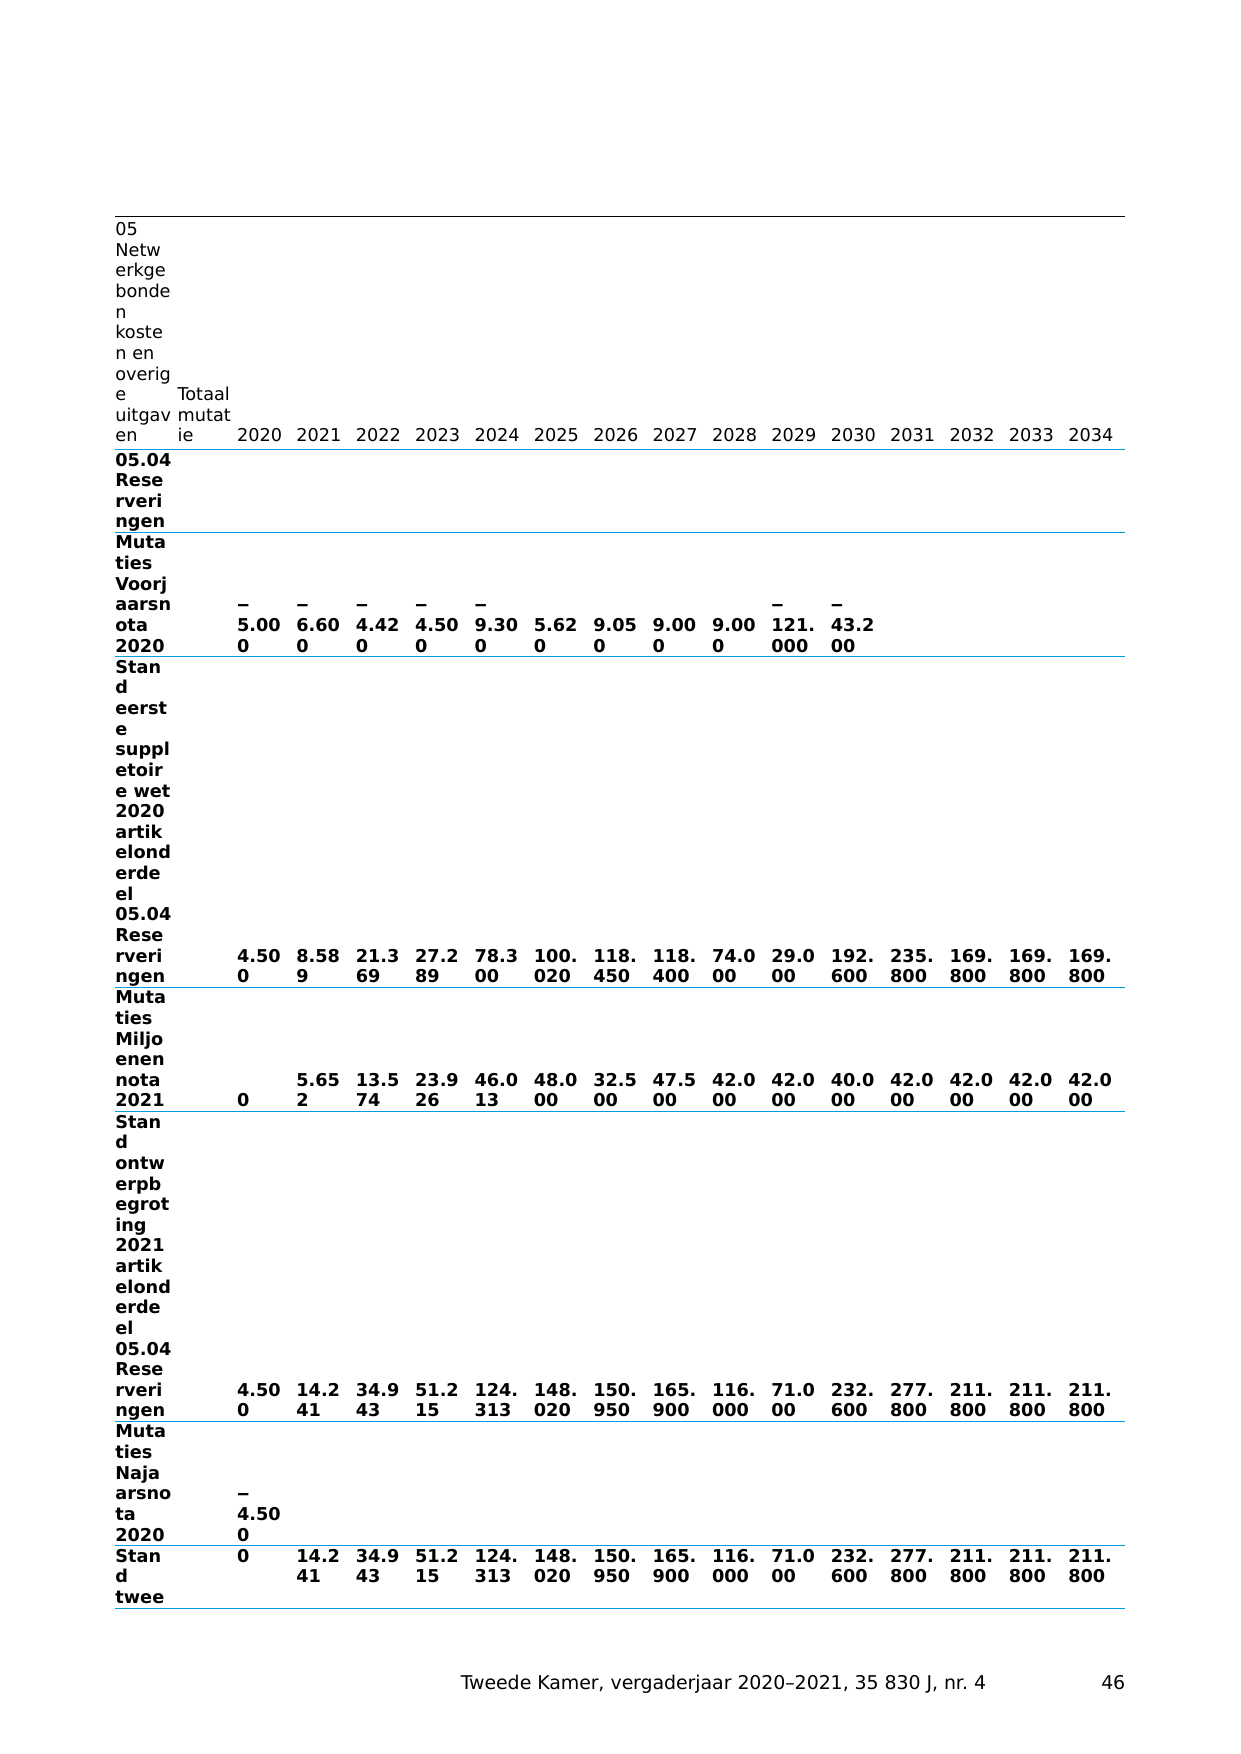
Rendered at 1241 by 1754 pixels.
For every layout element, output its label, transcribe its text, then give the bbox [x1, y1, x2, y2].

table_cell 74.000 [709, 657, 768, 987]
table_cell [471, 450, 531, 532]
table_cell 2027 [650, 217, 709, 449]
table_cell [412, 450, 471, 532]
table_cell 235.800 [887, 657, 946, 987]
table_cell 211.800 [946, 1112, 1006, 1421]
table_cell 2032 [946, 217, 1006, 449]
table_cell 2026 [590, 217, 649, 449]
table_cell 13.574 [353, 988, 412, 1111]
table_cell 165.900 [650, 1112, 709, 1421]
table_cell [650, 450, 709, 532]
table_cell 8.589 [293, 657, 353, 987]
table_cell 2020 [234, 217, 293, 449]
table_cell [1065, 1422, 1125, 1545]
table_cell 211.800 [1065, 1546, 1125, 1608]
table_cell [1065, 533, 1125, 656]
table_cell ‒ 121.000 [768, 533, 828, 656]
table_cell 150.950 [590, 1112, 649, 1421]
table_cell 232.600 [828, 1112, 887, 1421]
table_cell [175, 533, 234, 656]
table_cell [946, 1422, 1006, 1545]
table_cell 42.000 [1065, 988, 1125, 1111]
table_cell 192.600 [828, 657, 887, 987]
table_cell 34.943 [353, 1112, 412, 1421]
table_cell 9.000 [650, 533, 709, 656]
table_cell 100.020 [531, 657, 590, 987]
table_cell 124.313 [471, 1546, 531, 1608]
table_cell [175, 657, 234, 987]
table_cell 32.500 [590, 988, 649, 1111]
table_cell Mutaties Miljoenennota 2021 [115, 988, 174, 1111]
table_cell [828, 1422, 887, 1545]
table_cell [709, 450, 768, 532]
table_cell [531, 450, 590, 532]
table_cell [471, 1422, 531, 1545]
table_cell [293, 1422, 353, 1545]
table_cell [531, 1422, 590, 1545]
table_cell [768, 1422, 828, 1545]
table_cell 2028 [709, 217, 768, 449]
table_cell 211.800 [1065, 1112, 1125, 1421]
table_cell [946, 533, 1006, 656]
table_cell [175, 1112, 234, 1421]
table_cell 14.241 [293, 1546, 353, 1608]
table_cell [1065, 450, 1125, 532]
table_cell ‒ 4.500 [412, 533, 471, 656]
table_cell 9.050 [590, 533, 649, 656]
table_cell [887, 533, 946, 656]
table_cell 2031 [887, 217, 946, 449]
table_cell 2033 [1006, 217, 1065, 449]
table_cell [293, 450, 353, 532]
table_cell 40.000 [828, 988, 887, 1111]
table_cell 46.013 [471, 988, 531, 1111]
table_cell Stand eerste suppletoire wet 2020 artikelonderdeel 05.04 Reserveringen [115, 657, 174, 987]
table_cell [234, 450, 293, 532]
table_cell Stand ontwerpbegroting 2021 artikelonderdeel 05.04 Reserveringen [115, 1112, 174, 1421]
table_cell Totaal mutatie [175, 217, 234, 449]
table_cell 42.000 [1006, 988, 1065, 1111]
table_cell ‒ 43.200 [828, 533, 887, 656]
table_cell 42.000 [887, 988, 946, 1111]
table_cell [175, 1546, 234, 1608]
table_cell 14.241 [293, 1112, 353, 1421]
table_cell 169.800 [946, 657, 1006, 987]
table_cell ‒ 4.420 [353, 533, 412, 656]
table_cell [353, 450, 412, 532]
table_cell 48.000 [531, 988, 590, 1111]
table_cell 169.800 [1065, 657, 1125, 987]
table_cell [768, 450, 828, 532]
table_cell 2025 [531, 217, 590, 449]
table_cell 4.500 [234, 657, 293, 987]
table_cell 0 [234, 988, 293, 1111]
table_cell 211.800 [1006, 1546, 1065, 1608]
table_cell 5.652 [293, 988, 353, 1111]
table_cell 42.000 [768, 988, 828, 1111]
table_cell Mutaties Najaarsnota 2020 [115, 1422, 174, 1545]
table_cell 21.369 [353, 657, 412, 987]
table_cell 05 Netwerkgebonden kosten en overige uitgaven [115, 217, 174, 449]
table_cell [1006, 533, 1065, 656]
table_cell [828, 450, 887, 532]
table_cell 211.800 [946, 1546, 1006, 1608]
table_cell 51.215 [412, 1546, 471, 1608]
table_cell 71.000 [768, 1546, 828, 1608]
table_cell [1006, 1422, 1065, 1545]
table_cell 2023 [412, 217, 471, 449]
table_cell [887, 450, 946, 532]
table_cell [353, 1422, 412, 1545]
table_cell ‒ 4.500 [234, 1422, 293, 1545]
table_cell [650, 1422, 709, 1545]
table_cell 118.450 [590, 657, 649, 987]
table_cell [175, 1422, 234, 1545]
table_cell 148.020 [531, 1546, 590, 1608]
table_cell 277.800 [887, 1546, 946, 1608]
table_cell [1006, 450, 1065, 532]
table_cell 211.800 [1006, 1112, 1065, 1421]
table_cell 2030 [828, 217, 887, 449]
table_cell 165.900 [650, 1546, 709, 1608]
table_cell [175, 988, 234, 1111]
table_cell ‒ 5.000 [234, 533, 293, 656]
table_cell 47.500 [650, 988, 709, 1111]
table_cell 2029 [768, 217, 828, 449]
table_cell [590, 1422, 649, 1545]
table_cell 42.000 [709, 988, 768, 1111]
table_cell 2022 [353, 217, 412, 449]
table_cell 0 [234, 1546, 293, 1608]
table_cell 23.926 [412, 988, 471, 1111]
table_cell 169.800 [1006, 657, 1065, 987]
table_cell [946, 450, 1006, 532]
table_cell 2034 [1065, 217, 1125, 449]
table_cell 27.289 [412, 657, 471, 987]
table_cell 9.000 [709, 533, 768, 656]
table_cell 78.300 [471, 657, 531, 987]
table_header Tabel 5 [115, 191, 1125, 216]
table_cell [412, 1422, 471, 1545]
table_cell [590, 450, 649, 532]
table_cell [887, 1422, 946, 1545]
table_cell ‒ 6.600 [293, 533, 353, 656]
table_cell 277.800 [887, 1112, 946, 1421]
table_cell 2021 [293, 217, 353, 449]
table_cell 42.000 [946, 988, 1006, 1111]
table_cell 05.04 Reserveringen [115, 450, 174, 532]
table_cell 2024 [471, 217, 531, 449]
table_cell Stand twee [115, 1546, 174, 1608]
table_cell Mutaties Voorjaarsnota 2020 [115, 533, 174, 656]
table_cell [709, 1422, 768, 1545]
table_cell 29.000 [768, 657, 828, 987]
table_cell 5.620 [531, 533, 590, 656]
table_cell ‒ 9.300 [471, 533, 531, 656]
table_cell 124.313 [471, 1112, 531, 1421]
table_cell 34.943 [353, 1546, 412, 1608]
table_cell [175, 450, 234, 532]
table_cell 4.500 [234, 1112, 293, 1421]
table_cell 118.400 [650, 657, 709, 987]
table_cell 51.215 [412, 1112, 471, 1421]
table_cell 148.020 [531, 1112, 590, 1421]
table_cell 116.000 [709, 1112, 768, 1421]
table_cell 232.600 [828, 1546, 887, 1608]
table_cell 116.000 [709, 1546, 768, 1608]
table_cell 150.950 [590, 1546, 649, 1608]
table_cell 71.000 [768, 1112, 828, 1421]
